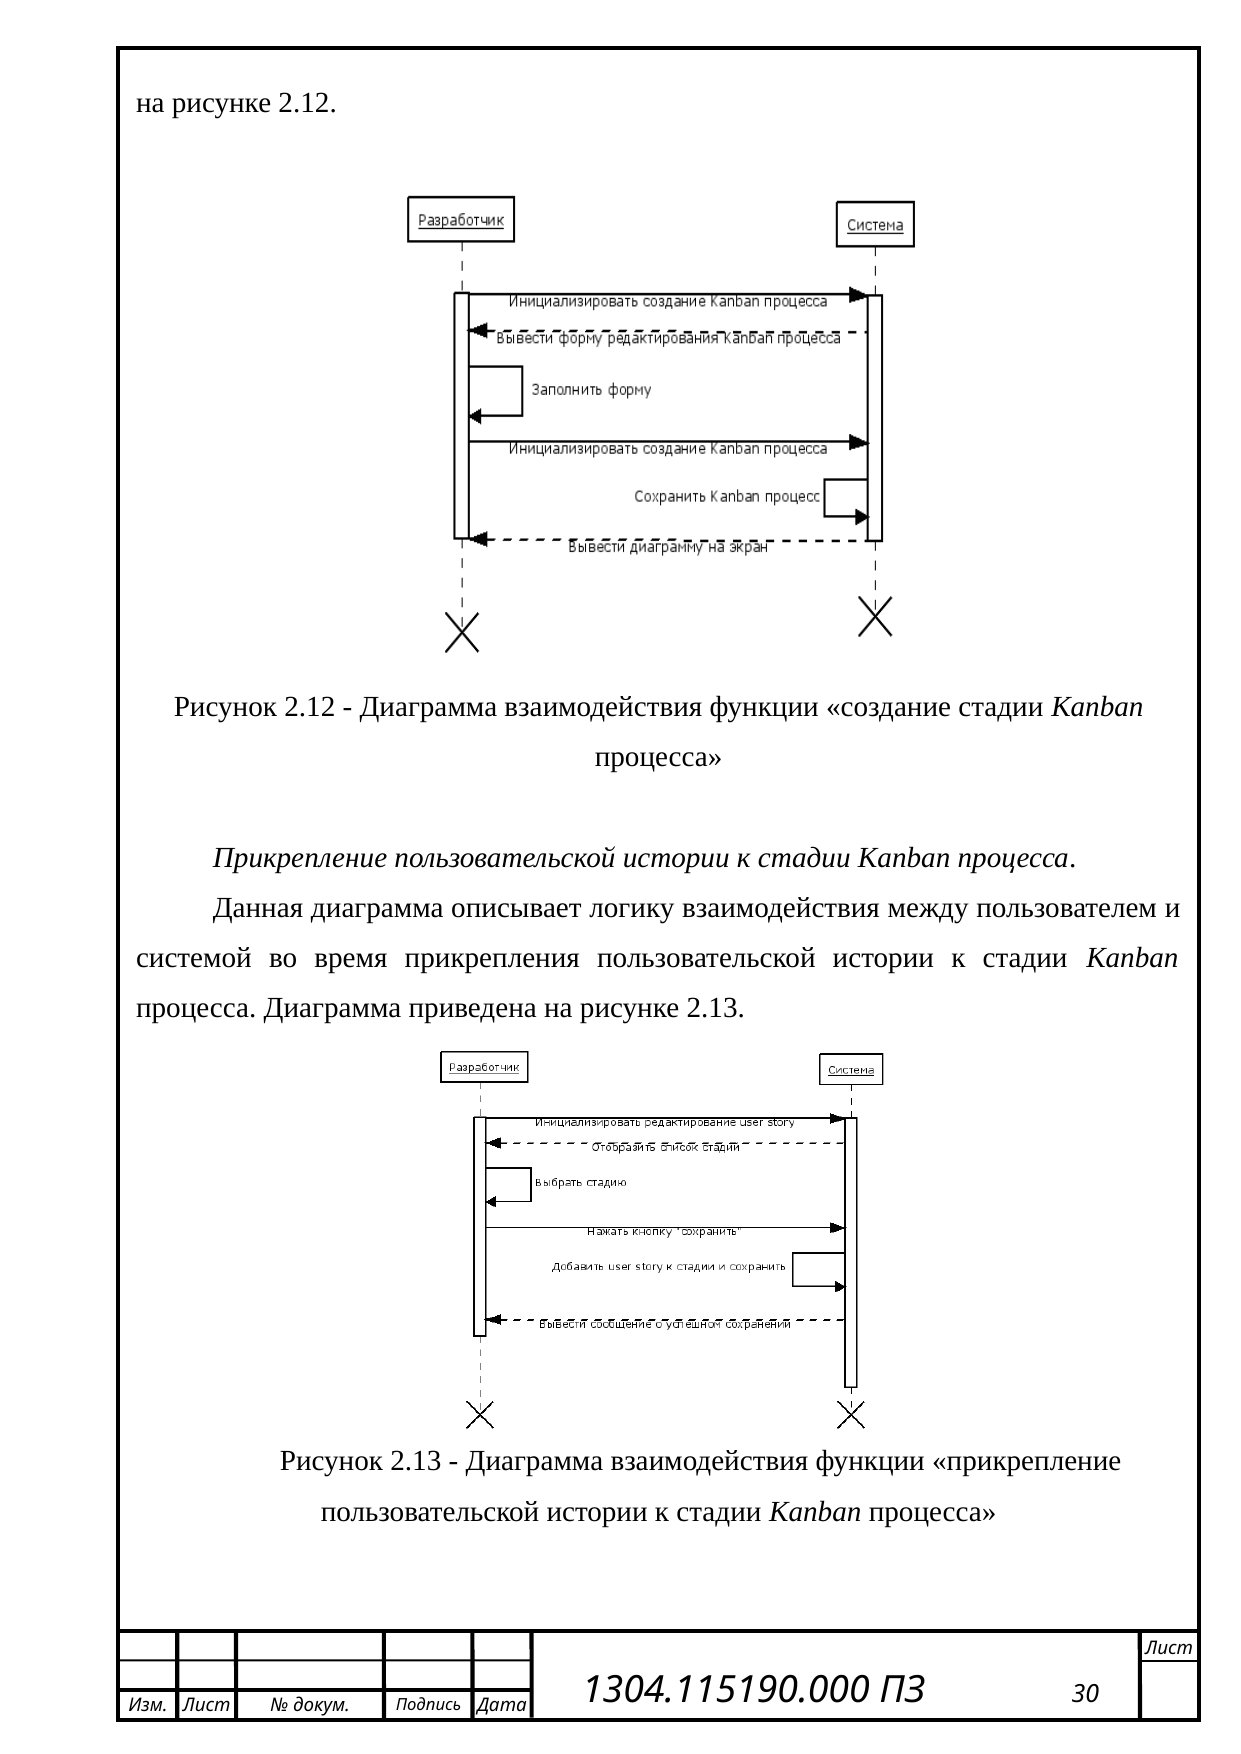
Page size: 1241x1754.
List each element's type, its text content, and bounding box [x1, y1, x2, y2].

text на рисунке 2.12. [136, 85, 1181, 118]
text Прикрепление пользовательской истории к стадии Kanban процесса. [136, 840, 1181, 873]
picture [433, 1042, 884, 1429]
text Данная диаграмма описывает логику взаимодействия между пользователем и системой во время прикрепления пользовательской истории к стадии Kanban процесса. Диаграмма приведена на рисунке 2.13. [136, 890, 1181, 1024]
text Рисунок 2.13 - Диаграмма взаимодействия функции «прикрепление пользовательской истории к стадии Kanban процесса» [136, 1443, 1181, 1527]
picture [401, 185, 916, 654]
text Рисунок 2.12 - Диаграмма взаимодействия функции «создание стадии Kanban процесса» [136, 689, 1181, 773]
